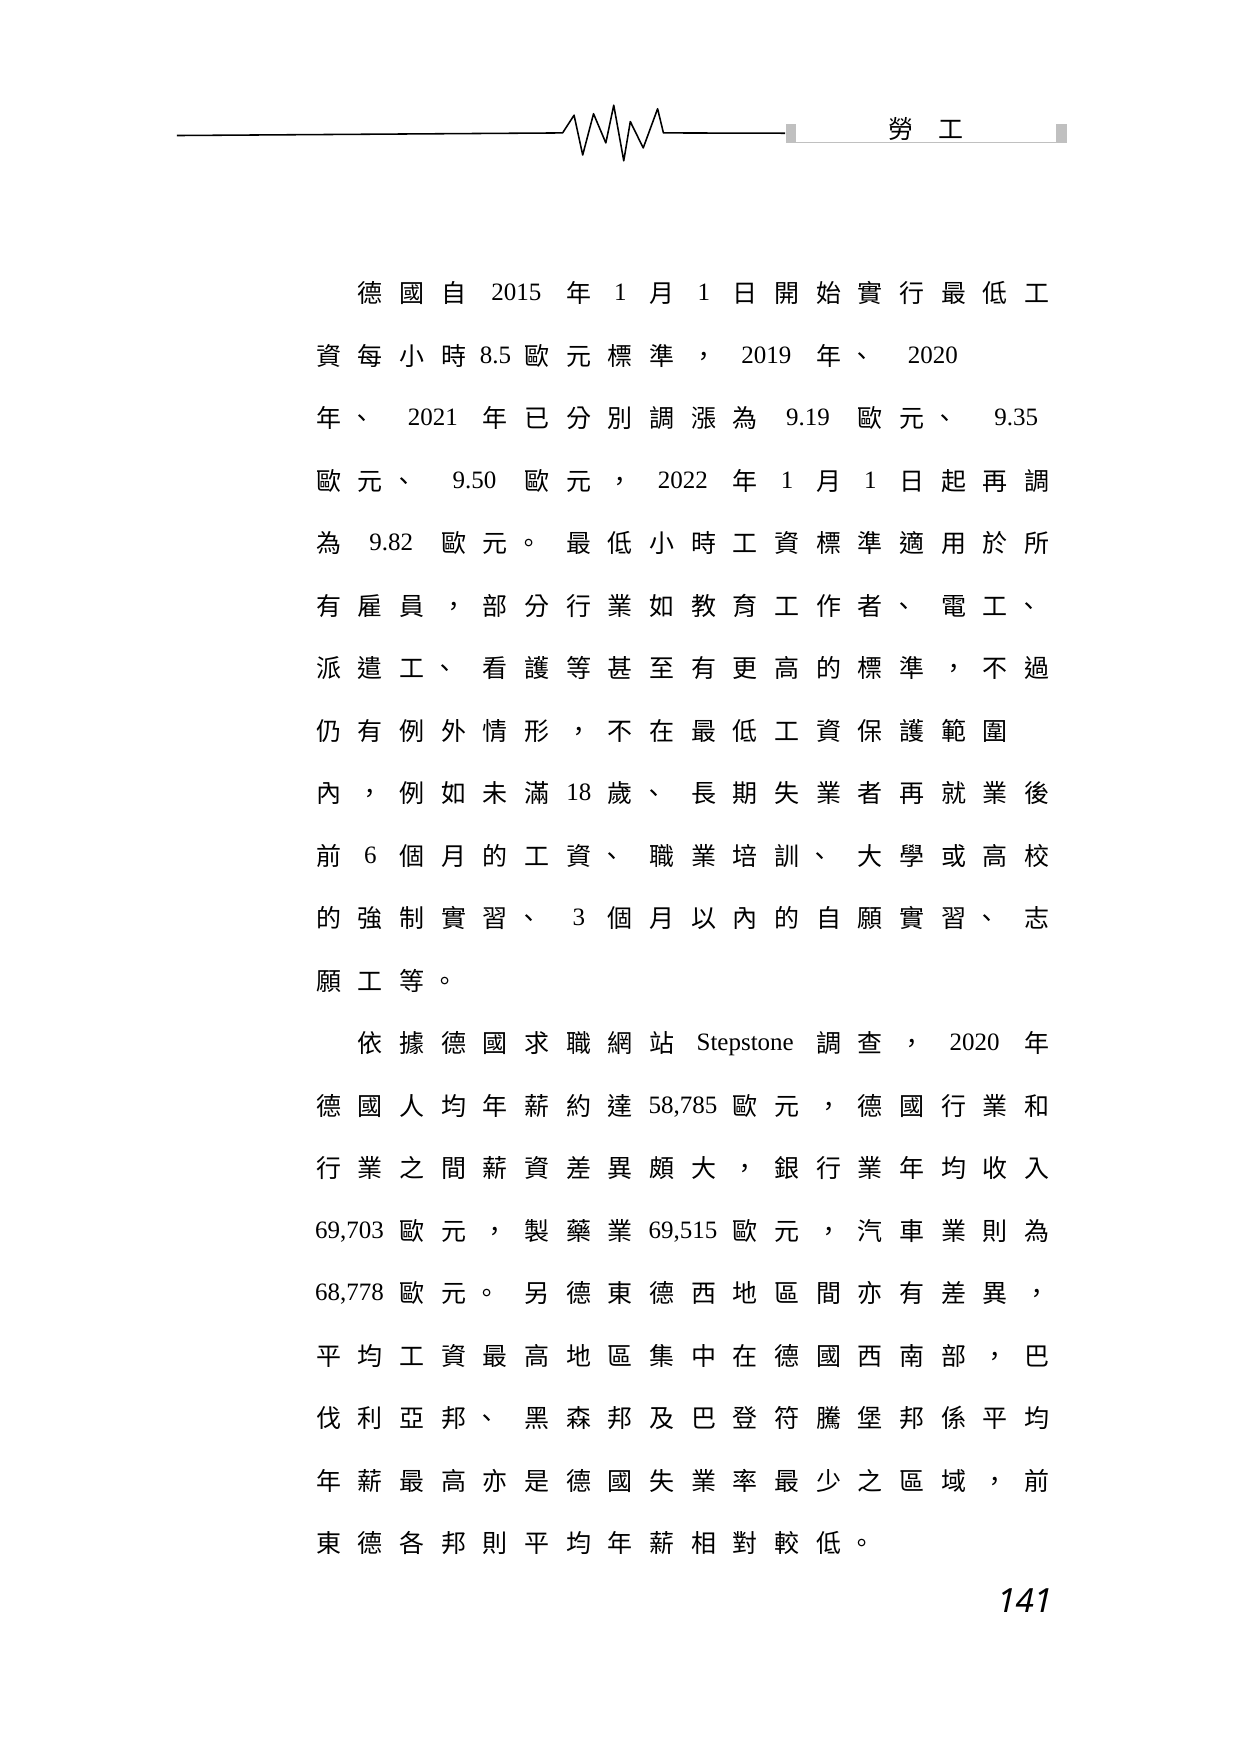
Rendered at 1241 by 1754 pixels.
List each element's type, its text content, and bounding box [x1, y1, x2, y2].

text 德國自2015年1月1日開始實行最低工資每小時8.5歐元標準，2019年、2020年、2021年已分別調漲為9.19歐元、9.35歐元、9.50歐元，2022年1月1日起再調為9.82歐元。最低小時工資標準適用於所有雇員，部分行業如教育工作者、電工、派遣工、看護等甚至有更高的標準，不過仍有例外情形，不在最低工資保護範圍內，例如未滿18歲、長期失業者再就業後前6個月的工資、職業培訓、大學或高校的強制實習、3個月以內的自願實習、志願工等。 [281, 250, 1058, 1000]
text 依據德國求職網站Stepstone調查，2020年德國人均年薪約達58,785歐元，德國行業和行業之間薪資差異頗大，銀行業年均收入69,703歐元，製藥業69,515歐元，汽車業則為68,778歐元。另德東德西地區間亦有差異，平均工資最高地區集中在德國西南部，巴伐利亞邦、黑森邦及巴登符騰堡邦係平均年薪最高亦是德國失業率最少之區域，前東德各邦則平均年薪相對較低。 [281, 1000, 1058, 1563]
